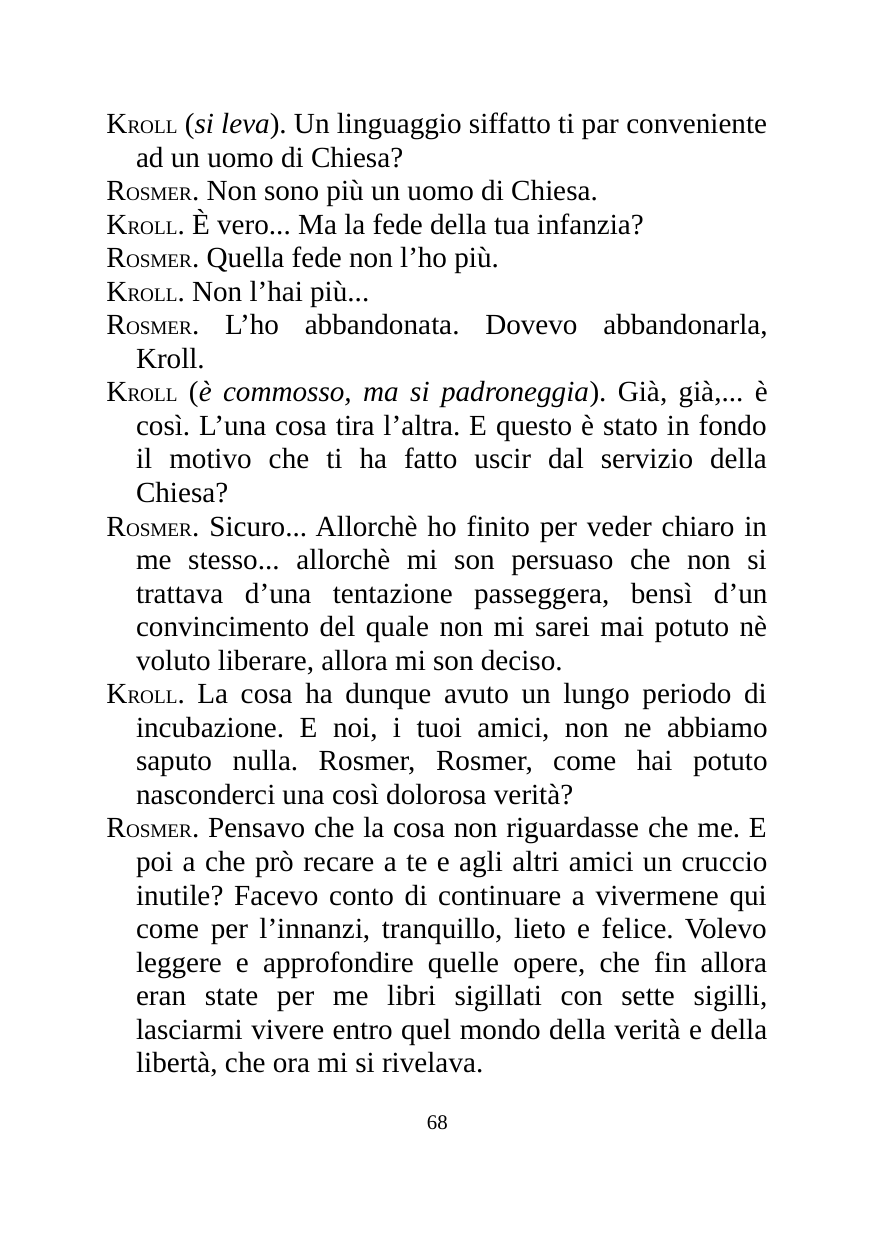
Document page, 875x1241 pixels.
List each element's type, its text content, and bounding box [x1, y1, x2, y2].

text Kroll. La cosa ha dunque avuto un lungo periodo di incubazione. E noi, i tuoi amici, non ne abbiamo saputo nulla. Rosmer, Rosmer, come hai potuto nasconderci una così dolorosa verità? [106, 676, 768, 811]
text Rosmer. L’ho abbandonata. Dovevo abbandonarla, Kroll. [106, 307, 768, 374]
text Rosmer. Non sono più un uomo di Chiesa. [106, 173, 768, 207]
text Rosmer. Quella fede non l’ho più. [106, 240, 768, 274]
text Rosmer. Pensavo che la cosa non riguardasse che me. E poi a che prò recare a te e agli altri amici un cruccio inutile? Facevo conto di continuare a vivermene qui come per l’innanzi, tranquillo, lieto e felice. Volevo leggere e approfondire quelle opere, che fin allora eran state per me libri sigillati con sette sigilli, lasciarmi vivere entro quel mondo della verità e della libertà, che ora mi si rivelava. [106, 811, 768, 1079]
text Kroll (si leva). Un linguaggio siffatto ti par conveniente ad un uomo di Chiesa? [106, 106, 768, 173]
text Kroll (è commosso, ma si padroneggia). Già, già,... è così. L’una cosa tira l’altra. E questo è stato in fondo il motivo che ti ha fatto uscir dal servizio della Chiesa? [106, 374, 768, 509]
text Kroll. Non l’hai più... [106, 274, 768, 307]
text Rosmer. Sicuro... Allorchè ho finito per veder chiaro in me stesso... allorchè mi son persuaso che non si trattava d’una tentazione passeggera, bensì d’un convincimento del quale non mi sarei mai potuto nè voluto liberare, allora mi son deciso. [106, 509, 768, 676]
text Kroll. È vero... Ma la fede della tua infanzia? [106, 207, 768, 240]
